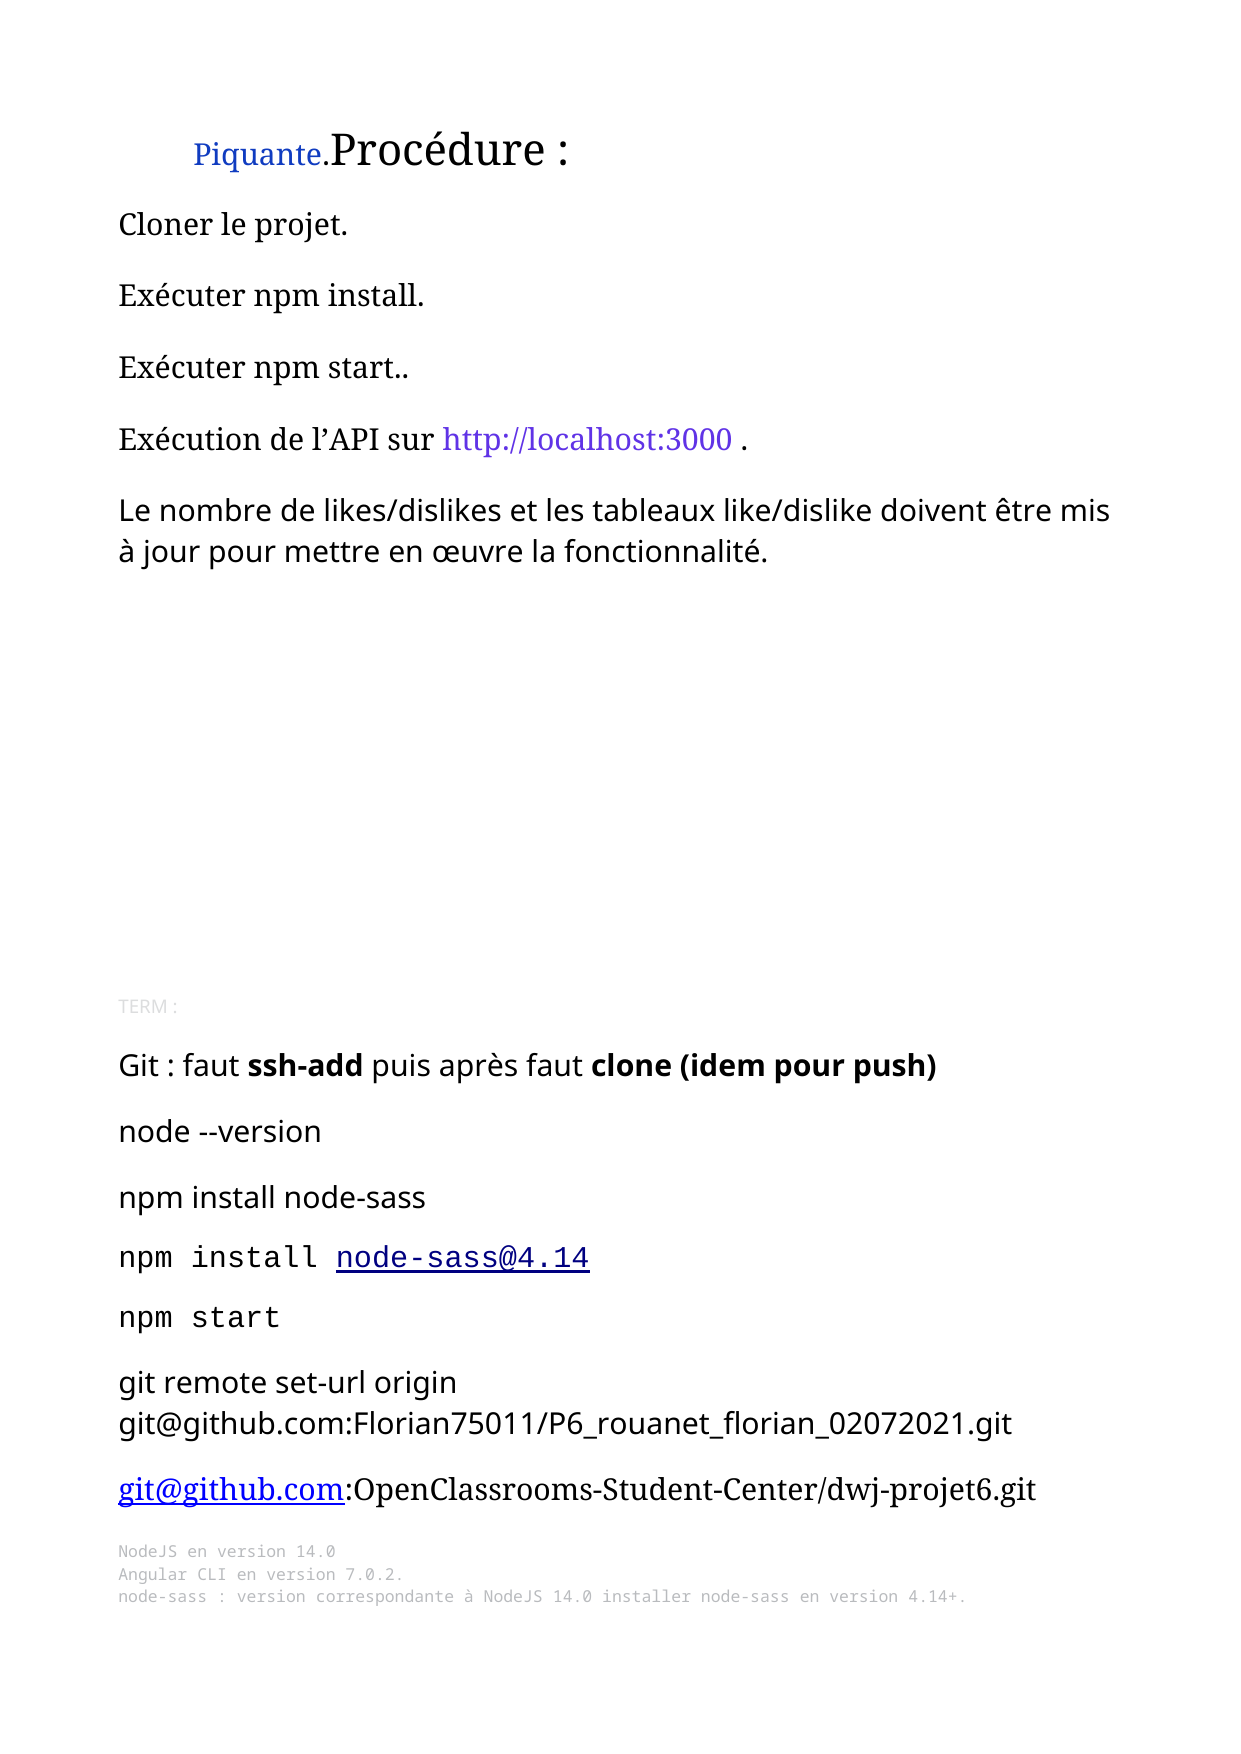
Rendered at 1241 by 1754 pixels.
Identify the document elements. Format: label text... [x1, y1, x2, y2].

text NodeJS en version 14.0 [118, 1540, 1122, 1562]
text TERM : [118, 993, 1122, 1019]
text Cloner le projet. [118, 203, 1122, 244]
text npm install node-sass [118, 1176, 1122, 1217]
text npm install node-sass@4.14 [118, 1242, 1122, 1277]
text Piquante. Procédure : [118, 118, 1122, 178]
text Le nombre de likes/dislikes et les tableaux like/dislike doivent être mis à jour pour mettre en œuvre la fonctionnalité. [118, 489, 1122, 572]
text git remote set-url origin git@github.com:Florian75011/P6_rouanet_florian_02072021.git [118, 1361, 1122, 1443]
text Angular CLI en version 7.0.2. [118, 1562, 1122, 1585]
text Exécuter npm install. [118, 274, 1122, 316]
text node --version [118, 1110, 1122, 1151]
text npm start [118, 1302, 1122, 1336]
text git@github.com:OpenClassrooms-Student-Center/dwj-projet6.git [118, 1468, 1122, 1509]
text Exécuter npm start.. [118, 346, 1122, 387]
text Exécution de l’API sur http://localhost:3000 . [118, 418, 1122, 459]
text node-sass : version correspondante à NodeJS 14.0 installer node-sass en version 4.14+. [118, 1585, 1122, 1607]
text Git : faut ssh-add puis après faut clone (idem pour push) [118, 1044, 1122, 1085]
